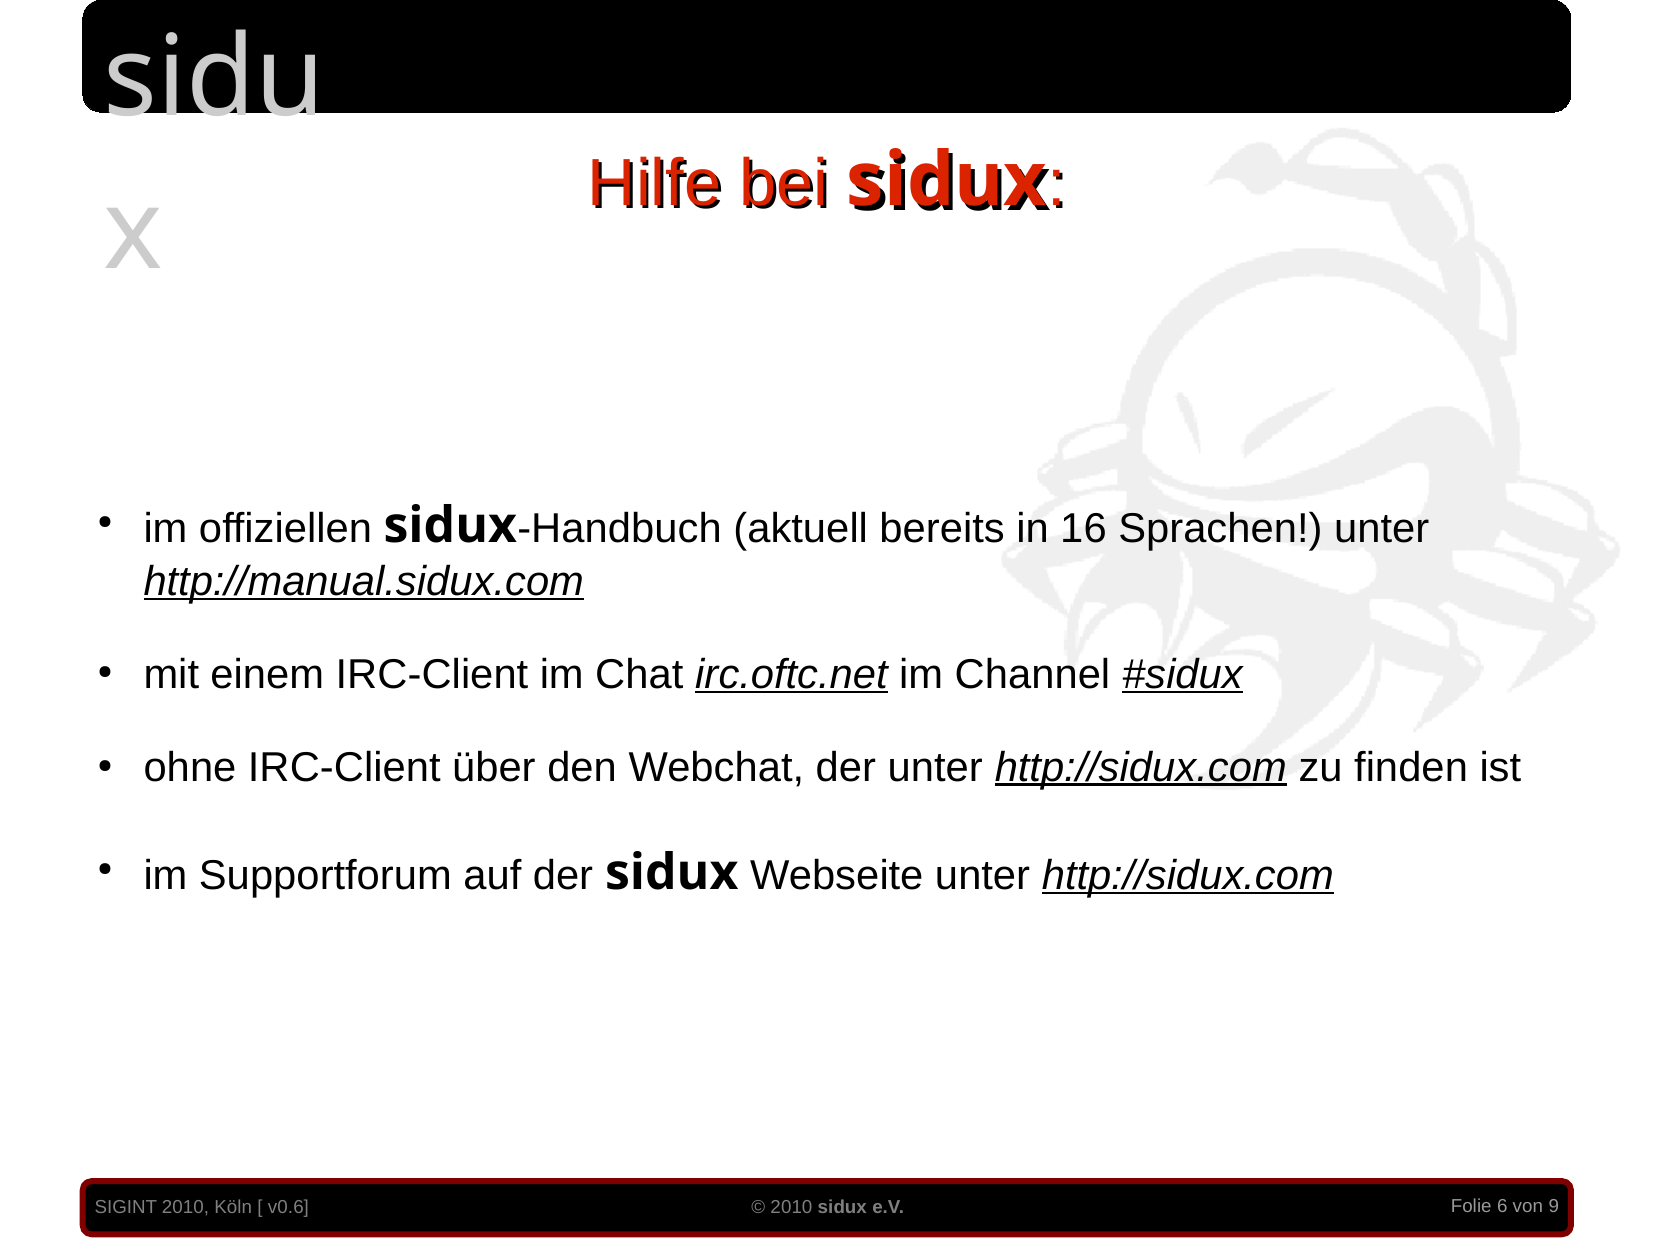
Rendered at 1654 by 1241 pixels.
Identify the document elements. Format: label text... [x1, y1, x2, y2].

picture [997, 122, 1625, 798]
text_box Hilfe bei sidux: [88, 118, 1565, 211]
text_box im offiziellen sidux-Handbuch (aktuell bereits in 16 Sprachen!) unter http://manual.sidux.com mit einem IRC-Client im Chat irc.oftc.net im Channel #sidux ohne IRC-Client über den Webchat, der unter http://sidux.com zu finden ist im Supportforum auf der sidux Webseite unter http://sidux.com [82, 224, 1573, 1170]
